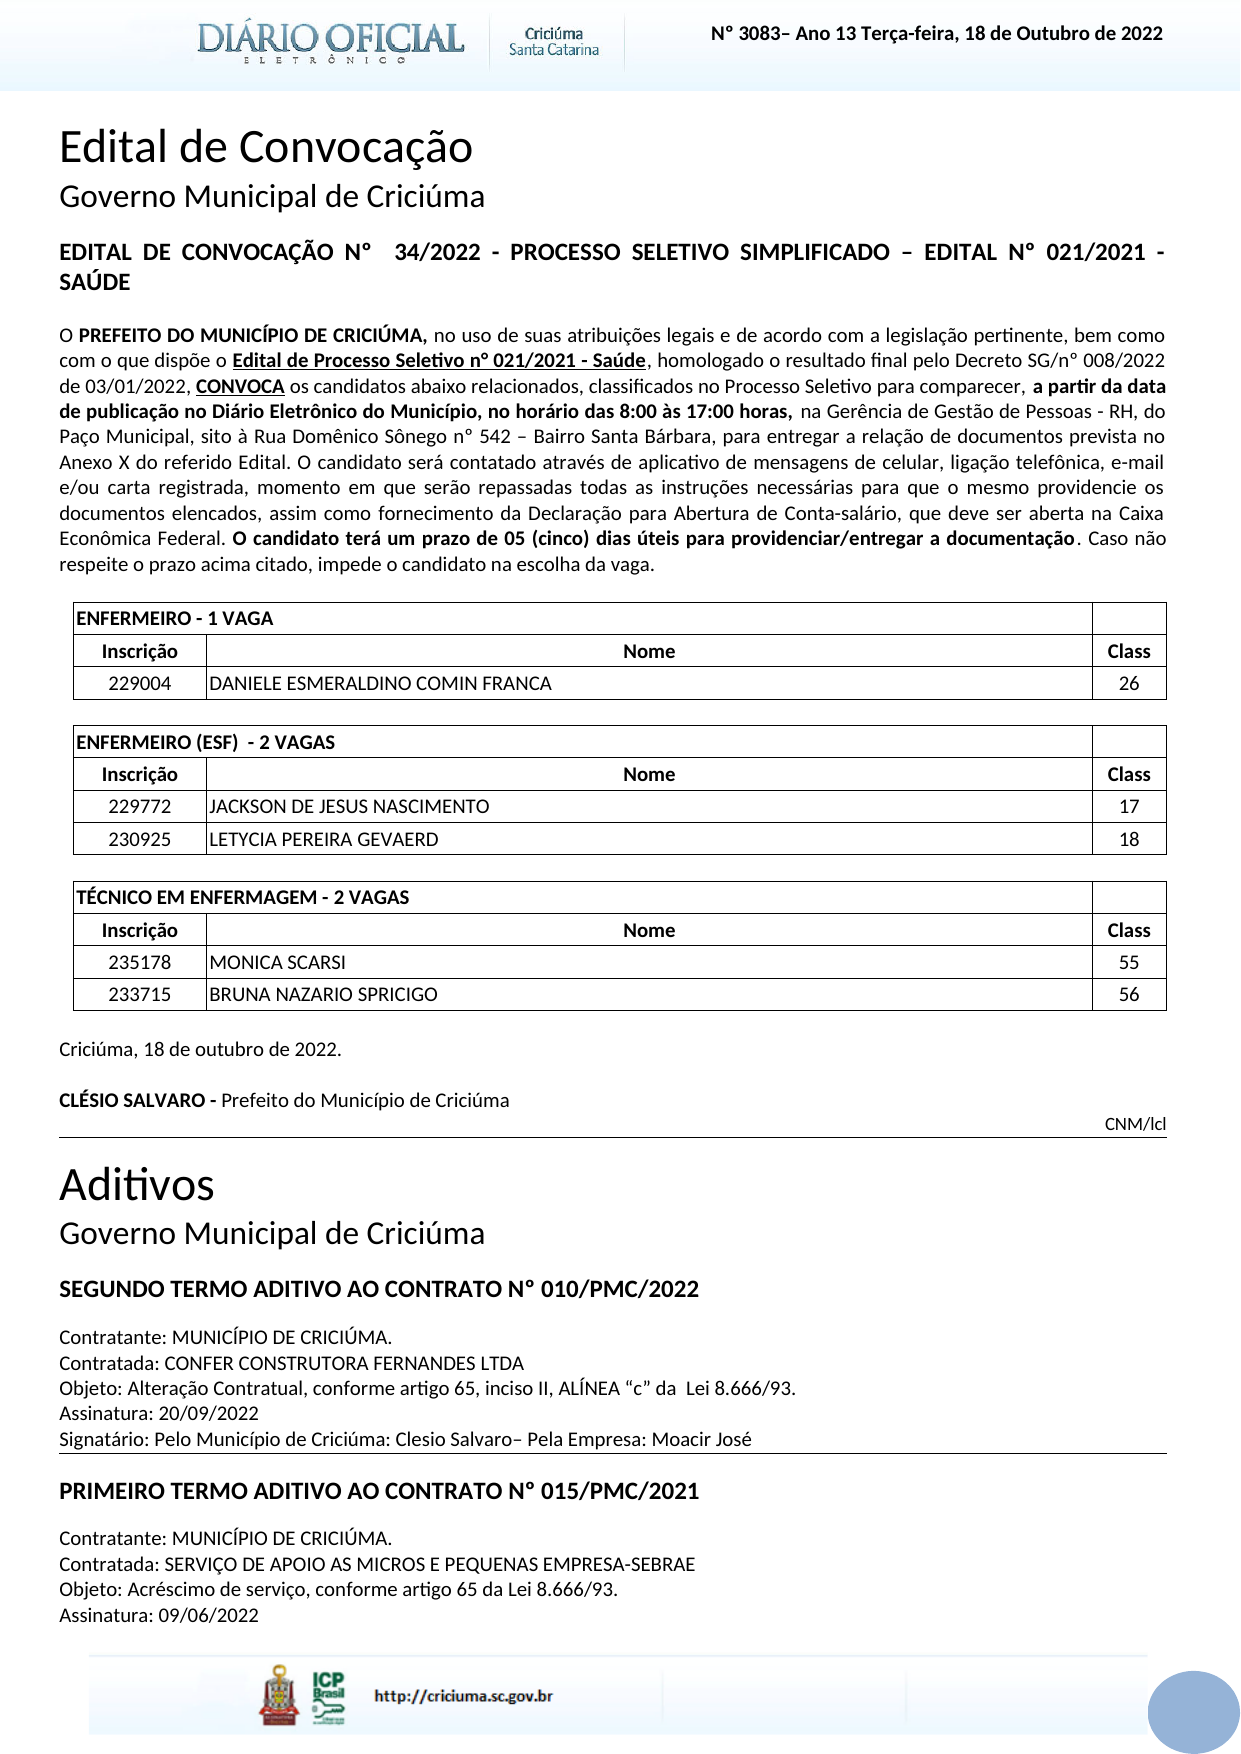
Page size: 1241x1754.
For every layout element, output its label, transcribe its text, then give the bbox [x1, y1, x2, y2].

text CLÉSIO SALVARO - Prefeito do Município de Criciúma [59, 1087, 1167, 1112]
text EDITAL DE CONVOCAÇÃO Nº 34/2022 - PROCESSO SELETIVO SIMPLIFICADO – EDITAL Nº 021/2021 - SAÚDE [59, 236, 1167, 297]
table_header [1093, 726, 1166, 757]
table_cell 17 [1093, 791, 1166, 822]
table_header ENFERMEIRO - 1 VAGA [74, 603, 1092, 634]
text Contratante: MUNICÍPIO DE CRICIÚMA. [59, 1526, 1167, 1551]
table_header [1093, 882, 1166, 913]
text SEGUNDO TERMO ADITIVO AO CONTRATO Nº 010/PMC/2022 [59, 1273, 1167, 1304]
text Objeto: Acréscimo de serviço, conforme artigo 65 da Lei 8.666/93. [59, 1576, 1167, 1602]
table_cell Inscrição [74, 914, 206, 945]
text CNM/lcl [59, 1112, 1167, 1137]
text Aditivos [59, 1154, 1167, 1212]
table_cell MONICA SCARSI [207, 946, 1092, 977]
text PRIMEIRO TERMO ADITIVO AO CONTRATO Nº 015/PMC/2021 [59, 1475, 1167, 1505]
table_cell Inscrição [74, 635, 206, 666]
table_cell DANIELE ESMERALDINO COMIN FRANCA [207, 667, 1092, 698]
table_cell Class [1093, 914, 1166, 945]
table_cell 229004 [74, 667, 206, 698]
table_cell Class [1093, 635, 1166, 666]
table_header [1093, 603, 1166, 634]
table_cell 18 [1093, 823, 1166, 854]
text O PREFEITO DO MUNICÍPIO DE CRICIÚMA, no uso de suas atribuições legais e de acordo com a legislação pertinente, bem como com o que dispõe o Edital de Processo Seletivo n° 021/2021 - Saúde, homologado o resultado final pelo Decreto SG/nº 008/2022 de 03/01/2022, CONVOCA os candidatos abaixo relacionados, classificados no Processo Seletivo para comparecer, a partir da data de publicação no Diário Eletrônico do Município, no horário das 8:00 às 17:00 horas, na Gerência de Gestão de Pessoas - RH, do Paço Municipal, sito à Rua Domênico Sônego nº 542 – Bairro Santa Bárbara, para entregar a relação de documentos prevista no Anexo X do referido Edital. O candidato será contatado através de aplicativo de mensagens de celular, ligação telefônica, e-mail e/ou carta registrada, momento em que serão repassadas todas as instruções necessárias para que o mesmo providencie os documentos elencados, assim como fornecimento da Declaração para Abertura de Conta-salário, que deve ser aberta na Caixa Econômica Federal. O candidato terá um prazo de 05 (cinco) dias úteis para providenciar/entregar a documentação. Caso não respeite o prazo acima citado, impede o candidato na escolha da vaga. [59, 322, 1167, 576]
text Objeto: Alteração Contratual, conforme artigo 65, inciso II, ALÍNEA “c” da Lei 8.666/93. [59, 1375, 1167, 1401]
table_cell JACKSON DE JESUS NASCIMENTO [207, 791, 1092, 822]
table_cell Nome [207, 758, 1092, 789]
table_cell Class [1093, 758, 1166, 789]
table_cell 233715 [74, 979, 206, 1010]
text Contratada: SERVIÇO DE APOIO AS MICROS E PEQUENAS EMPRESA-SEBRAE [59, 1551, 1167, 1576]
text Criciúma, 18 de outubro de 2022. [59, 1036, 1167, 1062]
text Assinatura: 09/06/2022 [59, 1602, 1167, 1627]
table_cell 26 [1093, 667, 1166, 698]
table_cell Inscrição [74, 758, 206, 789]
table_cell LETYCIA PEREIRA GEVAERD [207, 823, 1092, 854]
text Edital de Convocação [59, 116, 1167, 174]
text Contratada: CONFER CONSTRUTORA FERNANDES LTDA [59, 1350, 1167, 1375]
table_cell 235178 [74, 946, 206, 977]
text Governo Municipal de Criciúma [59, 1212, 1167, 1253]
text Contratante: MUNICÍPIO DE CRICIÚMA. [59, 1324, 1167, 1350]
table_header TÉCNICO EM ENFERMAGEM - 2 VAGAS [74, 882, 1092, 913]
table_cell BRUNA NAZARIO SPRICIGO [207, 979, 1092, 1010]
text Signatário: Pelo Município de Criciúma: Clesio Salvaro– Pela Empresa: Moacir José [59, 1426, 1167, 1453]
table_cell 229772 [74, 791, 206, 822]
table_cell 55 [1093, 946, 1166, 977]
table_header ENFERMEIRO (ESF) - 2 VAGAS [74, 726, 1092, 757]
text Assinatura: 20/09/2022 [59, 1401, 1167, 1426]
table_cell Nome [207, 635, 1092, 666]
table_cell Nome [207, 914, 1092, 945]
table_cell 56 [1093, 979, 1166, 1010]
table_cell 230925 [74, 823, 206, 854]
text Governo Municipal de Criciúma [59, 174, 1167, 215]
